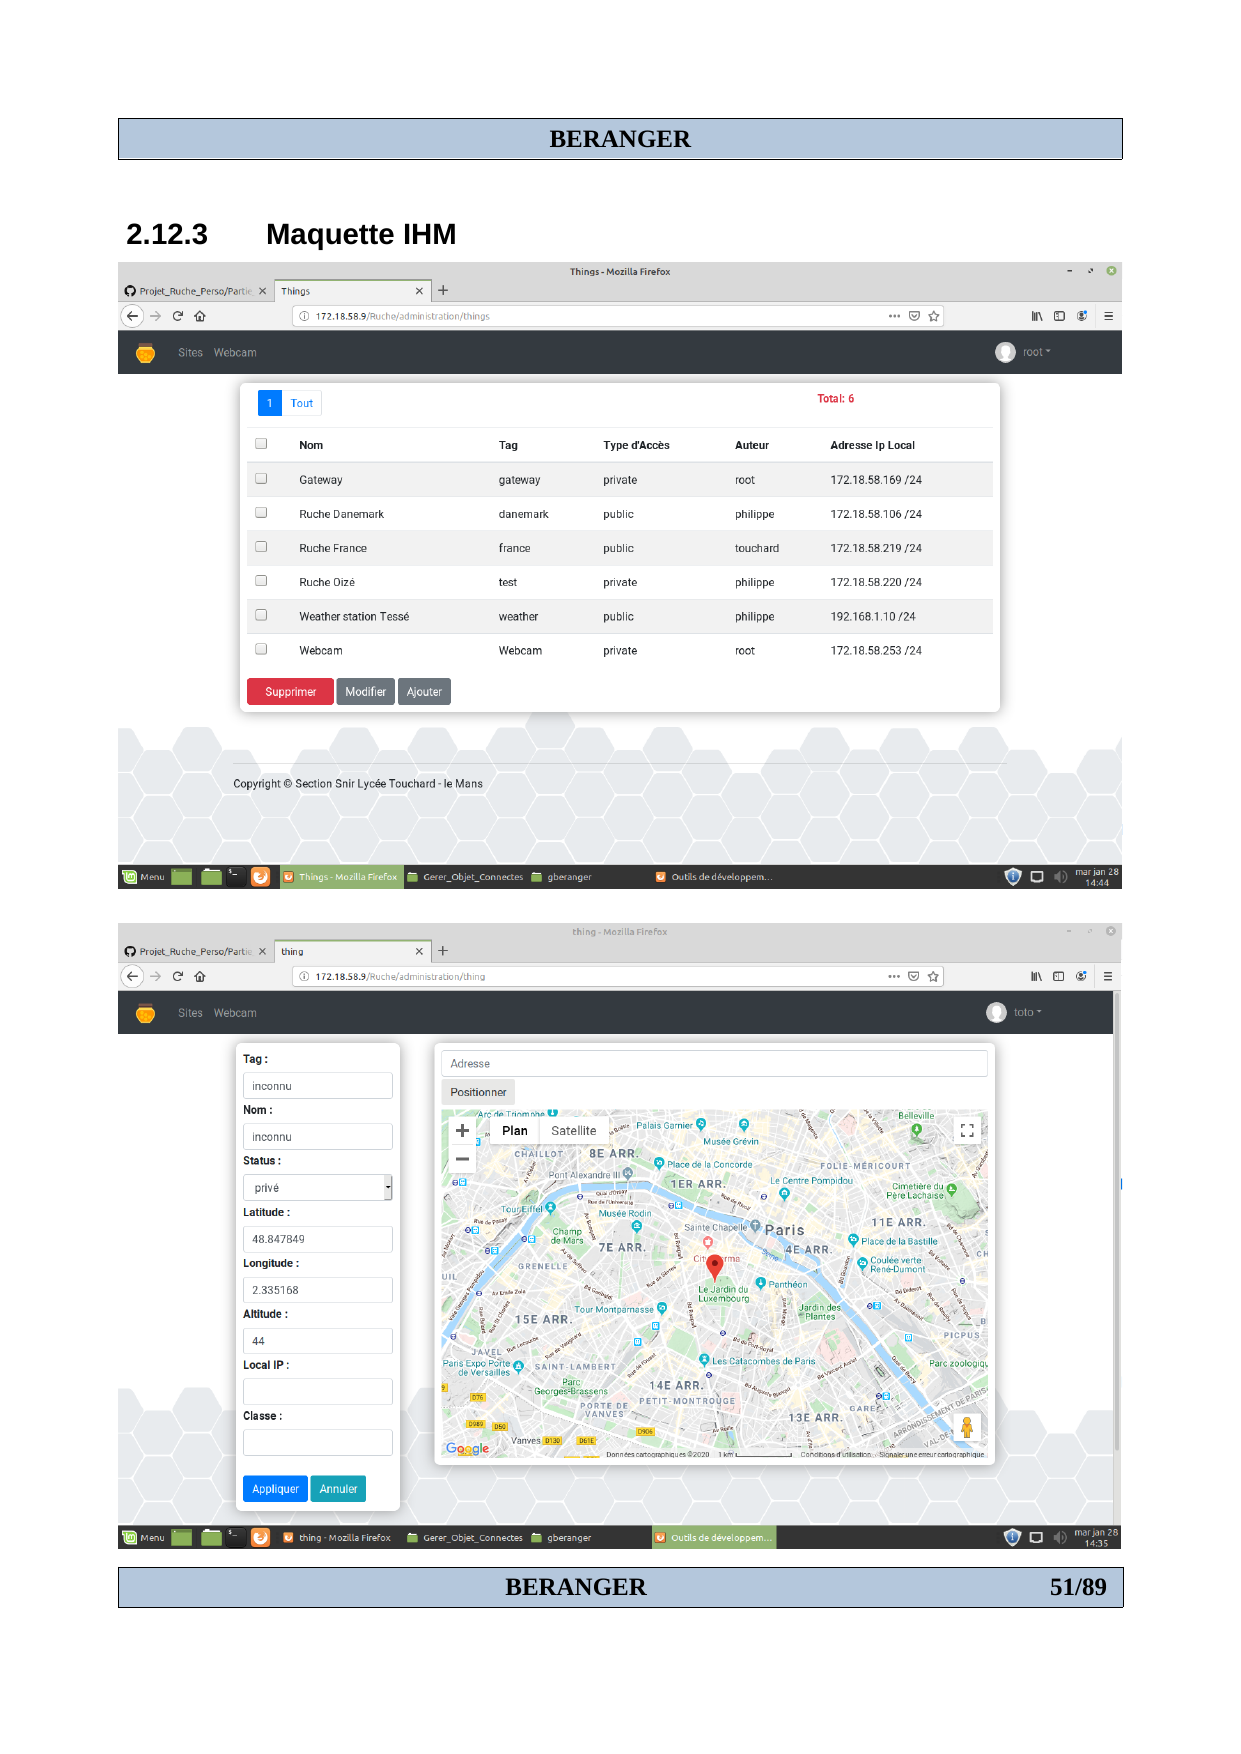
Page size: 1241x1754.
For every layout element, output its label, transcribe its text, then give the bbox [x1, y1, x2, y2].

subtitle Maquette IHM [118, 217, 1122, 251]
picture [118, 262, 1123, 889]
picture [118, 923, 1123, 1549]
